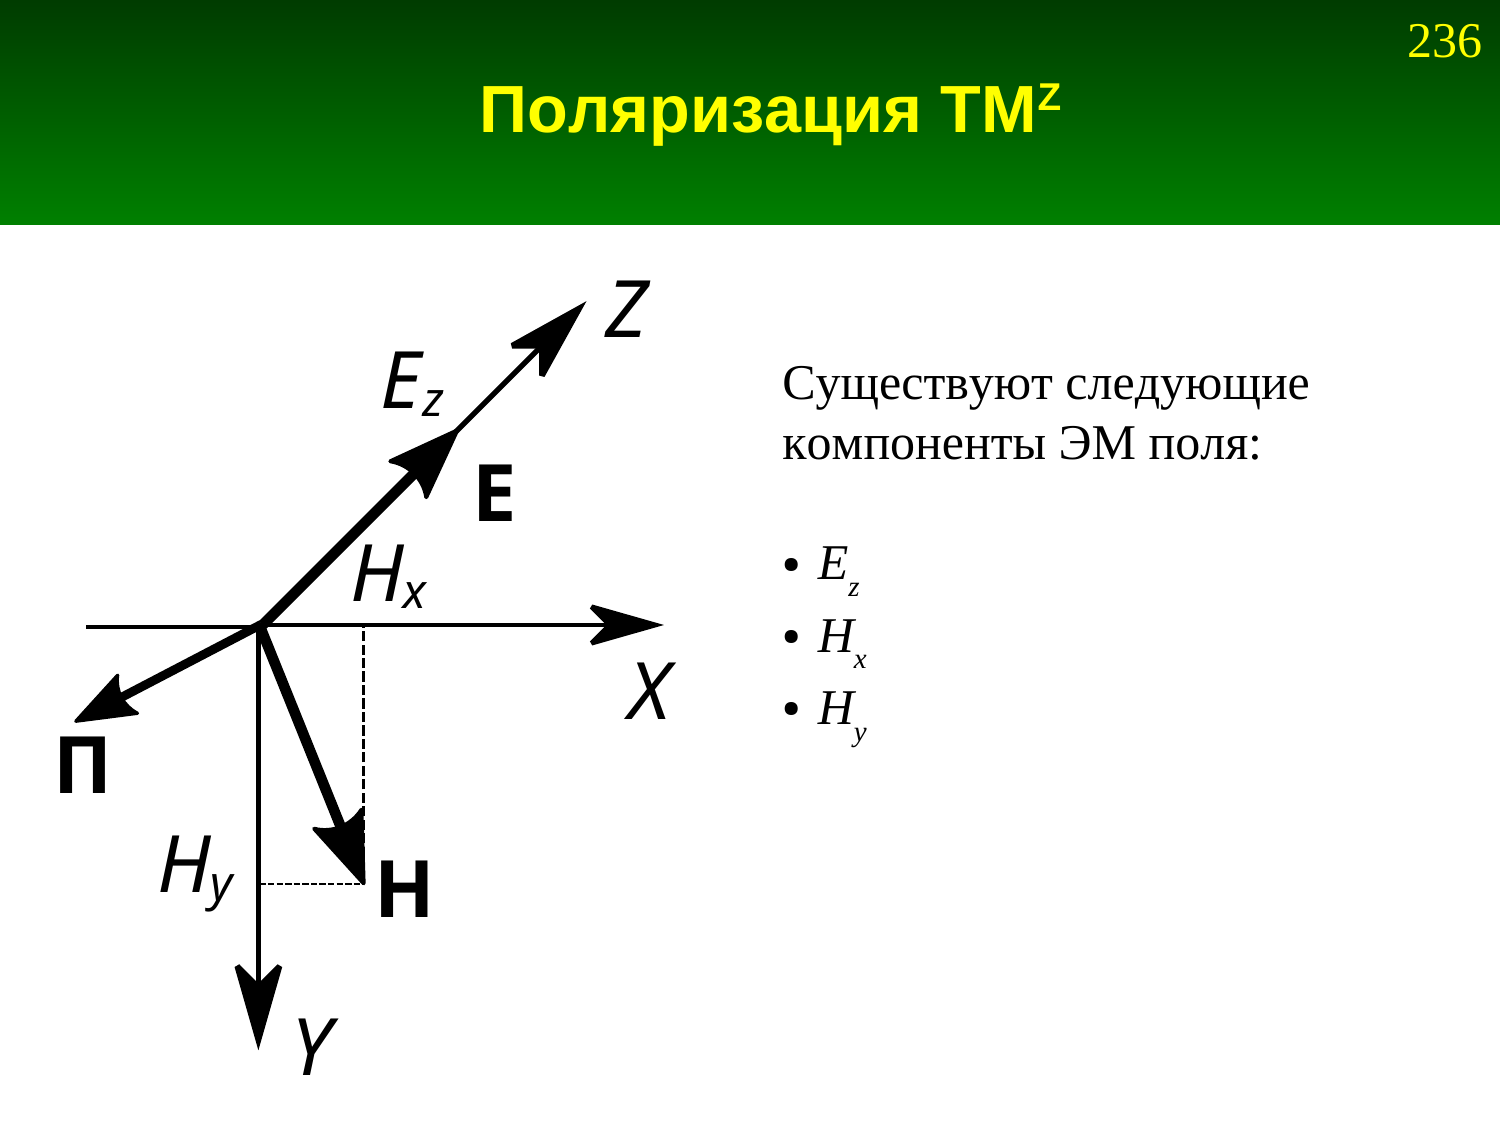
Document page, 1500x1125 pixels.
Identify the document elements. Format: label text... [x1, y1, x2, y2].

text_box Существуют следующие компоненты ЭМ поля: Ez Hx Hy [767, 342, 1326, 755]
title Поляризация TMZ [100, 7, 1441, 204]
picture [60, 279, 684, 1076]
